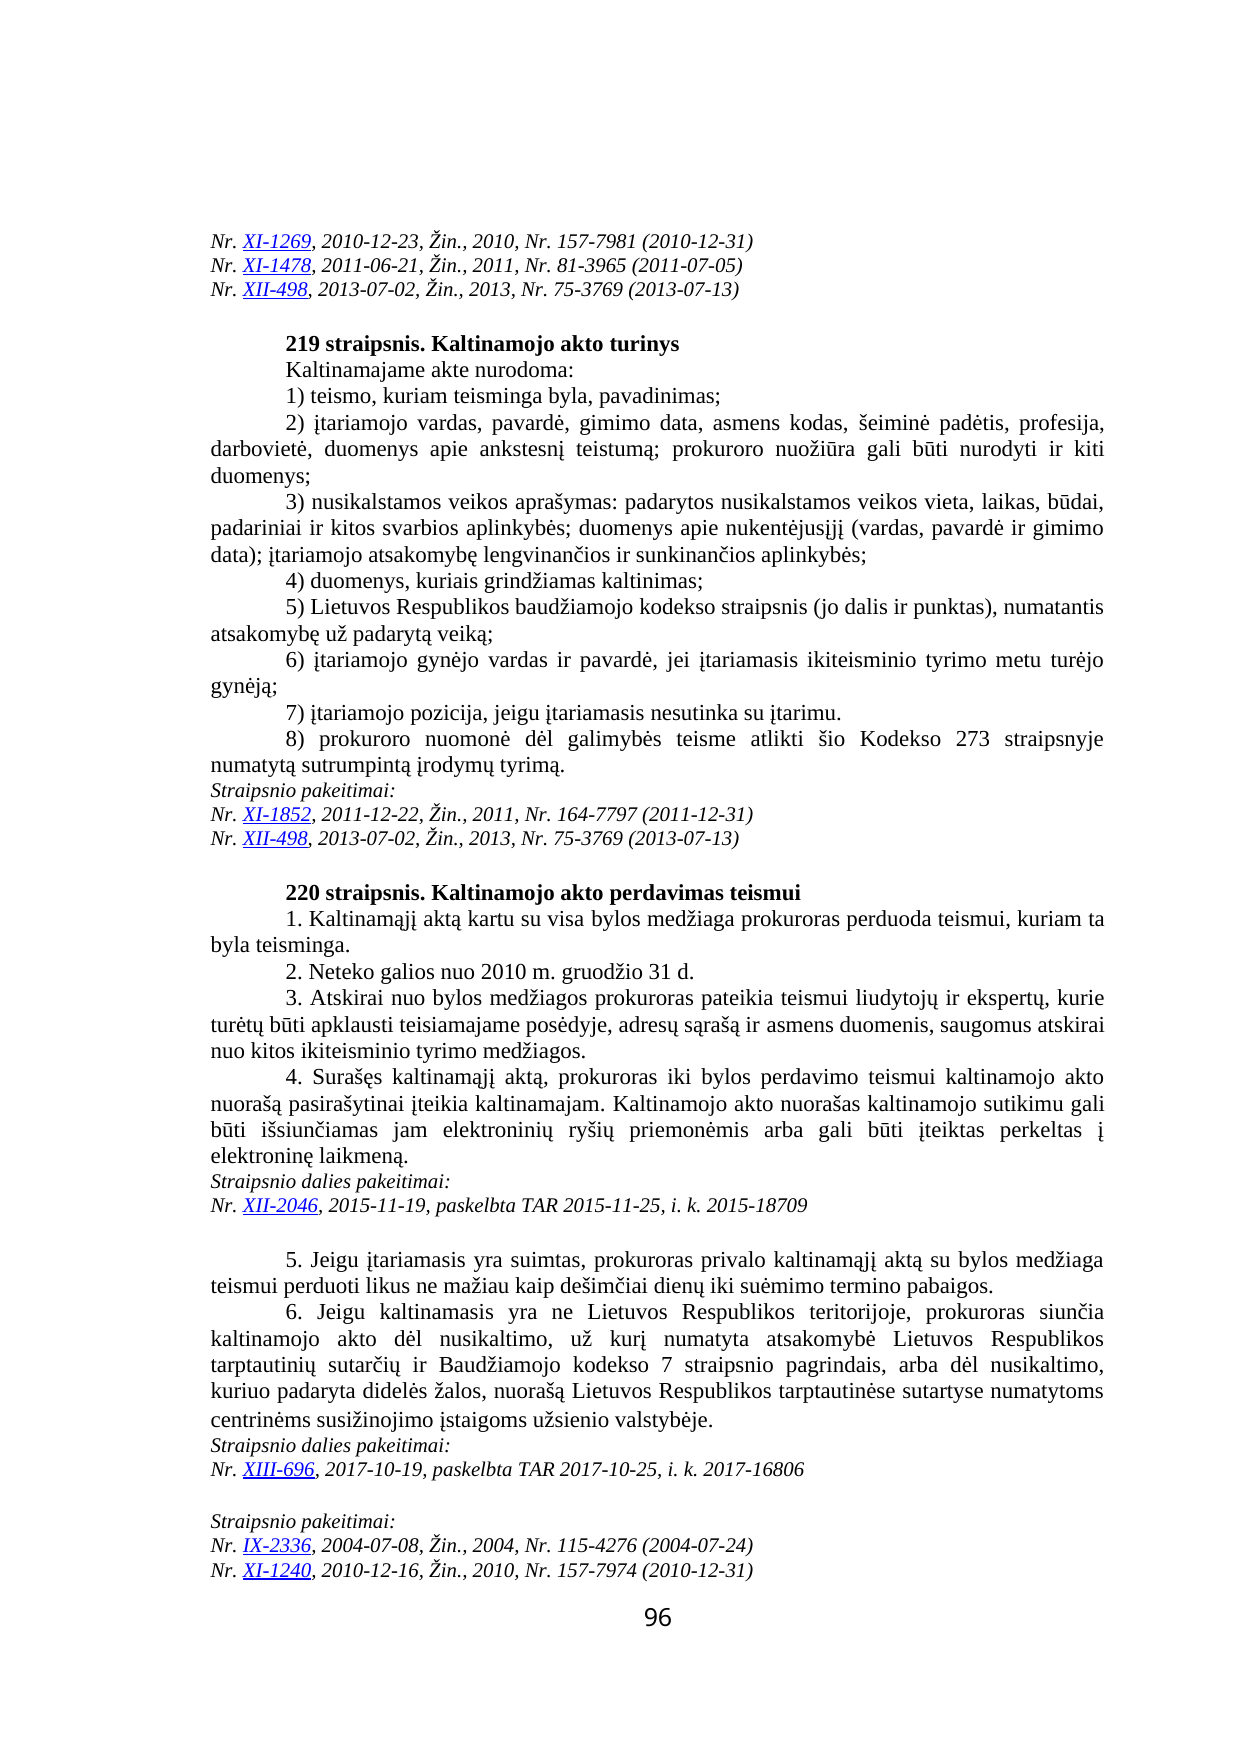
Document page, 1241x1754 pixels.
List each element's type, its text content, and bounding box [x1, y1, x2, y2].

text Kaltinamajame akte nurodoma: [210, 356, 1105, 383]
text Straipsnio dalies pakeitimai: [210, 1169, 1105, 1193]
text Nr. IX-2336, 2004-07-08, Žin., 2004, Nr. 115-4276 (2004-07-24) [210, 1533, 1105, 1557]
text Straipsnio pakeitimai: [210, 1509, 1105, 1533]
text 3) nusikalstamos veikos aprašymas: padarytos nusikalstamos veikos vieta, laikas, būdai, padariniai ir kitos svarbios aplinkybės; duomenys apie nukentėjusįjį (vardas, pavardė ir gimimo data); įtariamojo atsakomybę lengvinančios ir sunkinančios aplinkybės; [210, 488, 1105, 567]
text Nr. XI-1240, 2010-12-16, Žin., 2010, Nr. 157-7974 (2010-12-31) [210, 1557, 1105, 1582]
text Straipsnio dalies pakeitimai: [210, 1432, 1105, 1457]
text 6. Jeigu kaltinamasis yra ne Lietuvos Respublikos teritorijoje, prokuroras siunčia kaltinamojo akto dėl nusikaltimo, už kurį numatyta atsakomybė Lietuvos Respublikos tarptautinių sutarčių ir Baudžiamojo kodekso 7 straipsnio pagrindais, arba dėl nusikaltimo, kuriuo padaryta didelės žalos, nuorašą Lietuvos Respublikos tarptautinėse sutartyse numatytoms centrinėms susižinojimo įstaigoms užsienio valstybėje. [210, 1298, 1105, 1432]
text Straipsnio pakeitimai: [210, 778, 1105, 802]
text Nr. XI-1269, 2010-12-23, Žin., 2010, Nr. 157-7981 (2010-12-31) [210, 229, 1105, 253]
text 2. Neteko galios nuo 2010 m. gruodžio 31 d. [210, 958, 1105, 984]
text 4) duomenys, kuriais grindžiamas kaltinimas; [210, 567, 1105, 593]
text Nr. XII-2046, 2015-11-19, paskelbta TAR 2015-11-25, i. k. 2015-18709 [210, 1193, 1105, 1217]
text 6) įtariamojo gynėjo vardas ir pavardė, jei įtariamasis ikiteisminio tyrimo metu turėjo gynėją; [210, 646, 1105, 699]
text 2) įtariamojo vardas, pavardė, gimimo data, asmens kodas, šeiminė padėtis, profesija, darbovietė, duomenys apie ankstesnį teistumą; prokuroro nuožiūra gali būti nurodyti ir kiti duomenys; [210, 409, 1105, 488]
text 1. Kaltinamąjį aktą kartu su visa bylos medžiaga prokuroras perduoda teismui, kuriam ta byla teisminga. [210, 905, 1105, 958]
text 5) Lietuvos Respublikos baudžiamojo kodekso straipsnis (jo dalis ir punktas), numatantis atsakomybę už padarytą veiką; [210, 593, 1105, 646]
text 3. Atskirai nuo bylos medžiagos prokuroras pateikia teismui liudytojų ir ekspertų, kurie turėtų būti apklausti teisiamajame posėdyje, adresų sąrašą ir asmens duomenis, saugomus atskirai nuo kitos ikiteisminio tyrimo medžiagos. [210, 984, 1105, 1063]
text Nr. XI-1478, 2011-06-21, Žin., 2011, Nr. 81-3965 (2011-07-05) [210, 253, 1105, 277]
text 1) teismo, kuriam teisminga byla, pavadinimas; [210, 383, 1105, 409]
text 7) įtariamojo pozicija, jeigu įtariamasis nesutinka su įtarimu. [210, 699, 1105, 725]
text 219 straipsnis. Kaltinamojo akto turinys [210, 330, 1105, 356]
text Nr. XIII-696, 2017-10-19, paskelbta TAR 2017-10-25, i. k. 2017-16806 [210, 1457, 1105, 1481]
text Nr. XII-498, 2013-07-02, Žin., 2013, Nr. 75-3769 (2013-07-13) [210, 277, 1105, 301]
text 4. Surašęs kaltinamąjį aktą, prokuroras iki bylos perdavimo teismui kaltinamojo akto nuorašą pasirašytinai įteikia kaltinamajam. Kaltinamojo akto nuorašas kaltinamojo sutikimu gali būti išsiunčiamas jam elektroninių ryšių priemonėmis arba gali būti įteiktas perkeltas į elektroninę laikmeną. [210, 1063, 1105, 1169]
text Nr. XI-1852, 2011-12-22, Žin., 2011, Nr. 164-7797 (2011-12-31) [210, 802, 1105, 826]
text 5. Jeigu įtariamasis yra suimtas, prokuroras privalo kaltinamąjį aktą su bylos medžiaga teismui perduoti likus ne mažiau kaip dešimčiai dienų iki suėmimo termino pabaigos. [210, 1246, 1105, 1298]
text Nr. XII-498, 2013-07-02, Žin., 2013, Nr. 75-3769 (2013-07-13) [210, 826, 1105, 850]
text 8) prokuroro nuomonė dėl galimybės teisme atlikti šio Kodekso 273 straipsnyje numatytą sutrumpintą įrodymų tyrimą. [210, 725, 1105, 778]
text 220 straipsnis. Kaltinamojo akto perdavimas teismui [210, 879, 1105, 905]
